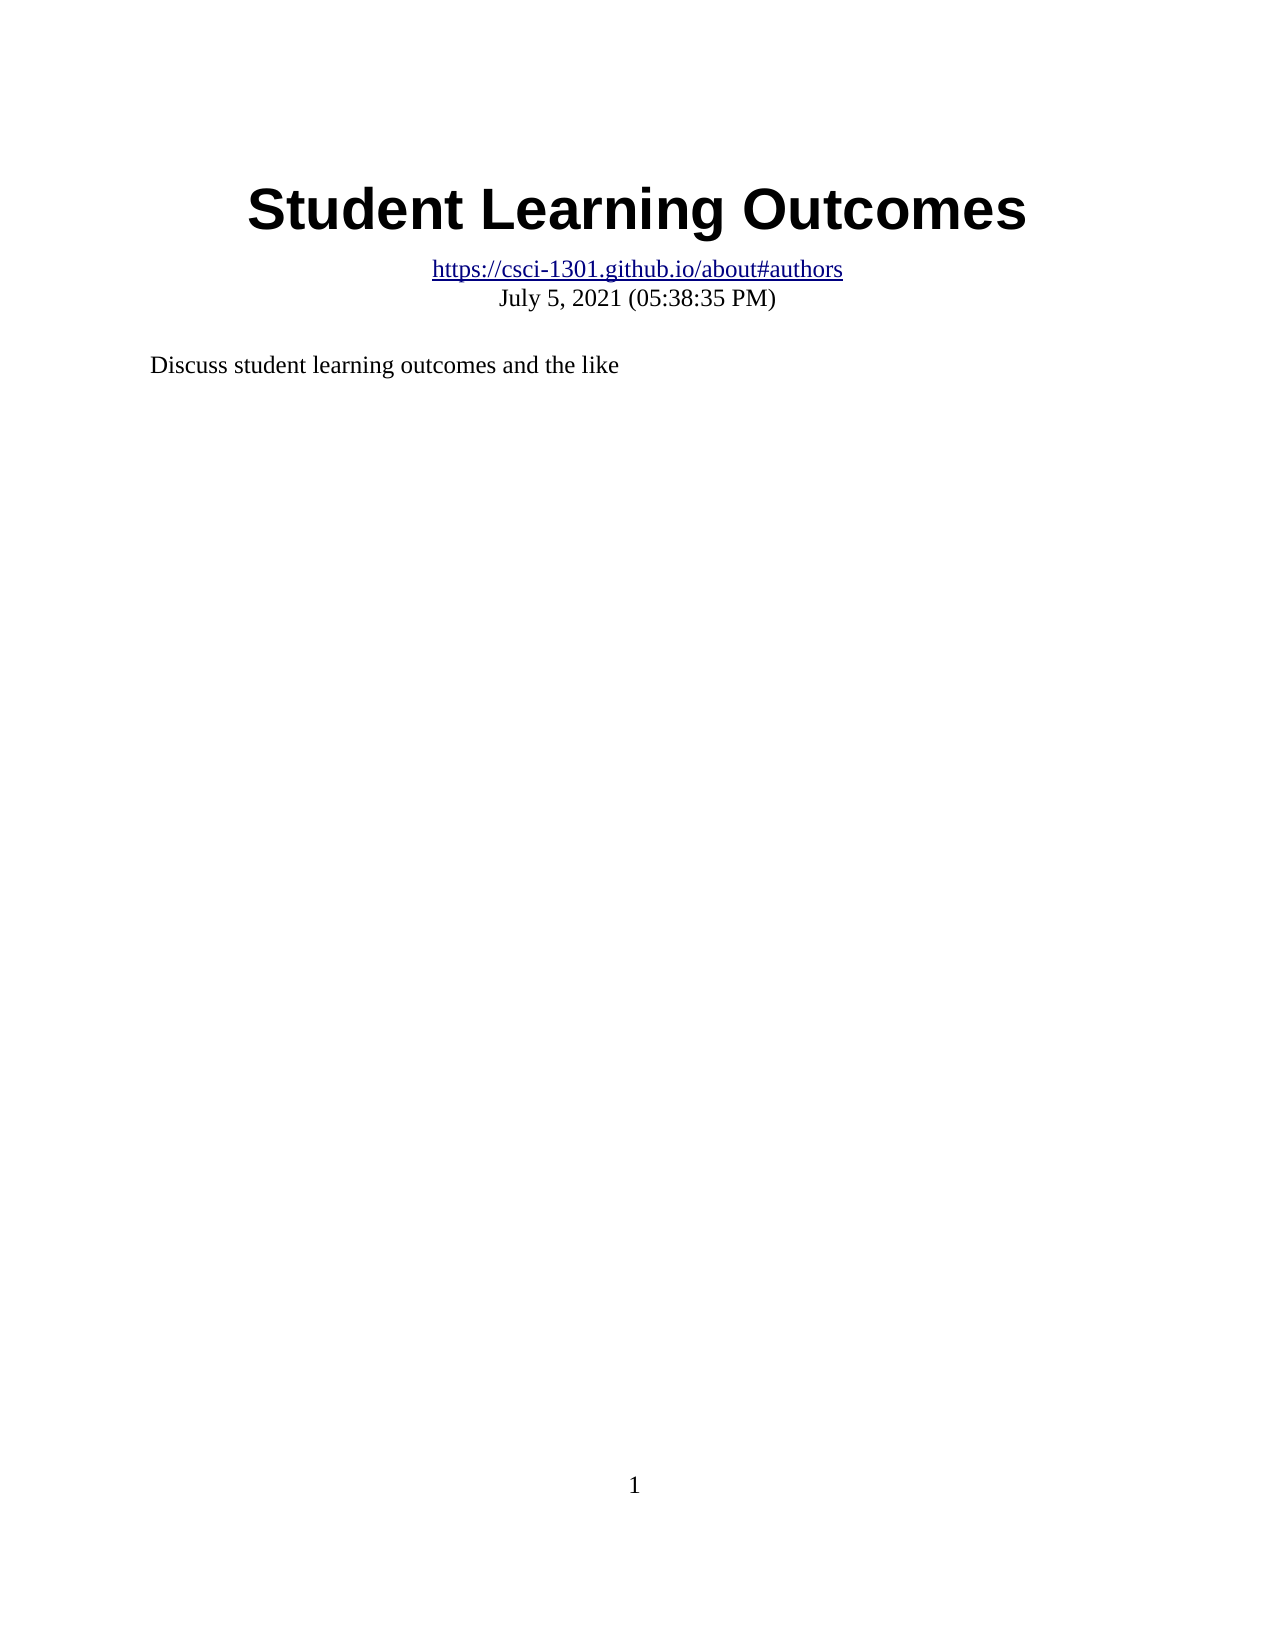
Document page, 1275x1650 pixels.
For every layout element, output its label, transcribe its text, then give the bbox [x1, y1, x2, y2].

text July 5, 2021 (05:38:35 PM) [150, 283, 1125, 312]
title Student Learning Outcomes [150, 175, 1125, 242]
text Discuss student learning outcomes and the like [150, 350, 1125, 378]
text https://csci-1301.github.io/about#authors [150, 254, 1125, 283]
